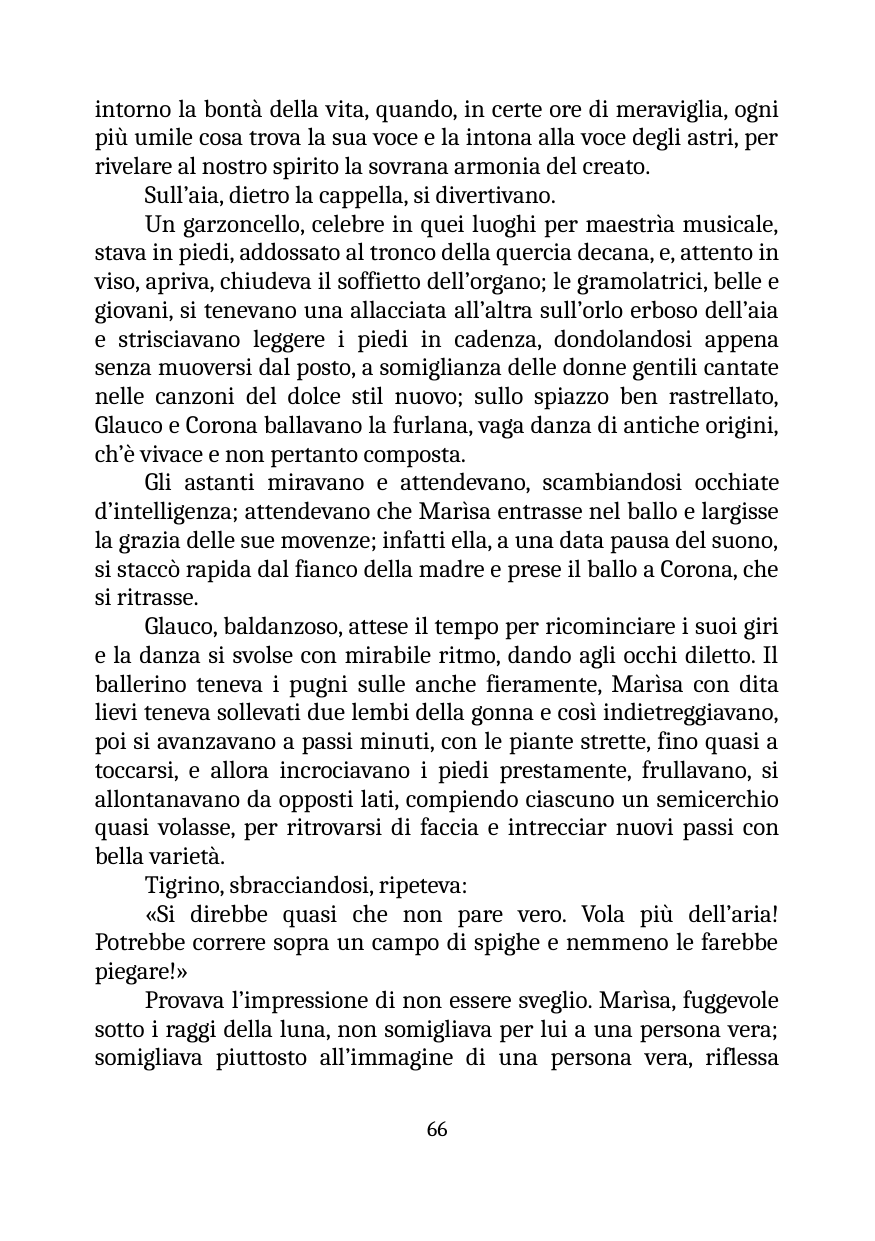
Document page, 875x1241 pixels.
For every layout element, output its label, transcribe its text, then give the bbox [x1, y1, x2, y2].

text Un garzoncello, celebre in quei luoghi per maestrìa musicale, stava in piedi, addossato al tronco della quercia decana, e, attento in viso, apriva, chiudeva il soffietto dell’organo; le gramolatrici, belle e giovani, si tenevano una allacciata all’altra sull’orlo erboso dell’aia e strisciavano leggere i piedi in cadenza, dondolandosi appena senza muoversi dal posto, a somiglianza delle donne gentili cantate nelle canzoni del dolce stil nuovo; sullo spiazzo ben rastrellato, Glauco e Corona ballavano la furlana, vaga danza di antiche origini, ch’è vivace e non pertanto composta. [94, 209, 779, 468]
text intorno la bontà della vita, quando, in certe ore di meraviglia, ogni più umile cosa trova la sua voce e la intona alla voce degli astri, per rivelare al nostro spirito la sovrana armonia del creato. [94, 94, 779, 181]
text Provava l’impressione di non essere sveglio. Marìsa, fuggevole sotto i raggi della luna, non somigliava per lui a una persona vera; somigliava piuttosto all’immagine di una persona vera, riflessa [94, 986, 779, 1072]
text «Si direbbe quasi che non pare vero. Vola più dell’aria! Potrebbe correre sopra un campo di spighe e nemmeno le farebbe piegare!» [94, 899, 779, 986]
text Gli astanti miravano e attendevano, scambiandosi occhiate d’intelligenza; attendevano che Marìsa entrasse nel ballo e largisse la grazia delle sue movenze; infatti ella, a una data pausa del suono, si staccò rapida dal fianco della madre e prese il ballo a Corona, che si ritrasse. [94, 468, 779, 612]
text Tigrino, sbracciandosi, ripeteva: [94, 871, 779, 899]
text Glauco, baldanzoso, attese il tempo per ricominciare i suoi giri e la danza si svolse con mirabile ritmo, dando agli occhi diletto. Il ballerino teneva i pugni sulle anche fieramente, Marìsa con dita lievi teneva sollevati due lembi della gonna e così indietreggiavano, poi si avanzavano a passi minuti, con le piante strette, fino quasi a toccarsi, e allora incrociavano i piedi prestamente, frullavano, si allontanavano da opposti lati, compiendo ciascuno un semicerchio quasi volasse, per ritrovarsi di faccia e intrecciar nuovi passi con bella varietà. [94, 612, 779, 871]
text Sull’aia, dietro la cappella, si divertivano. [94, 181, 779, 209]
